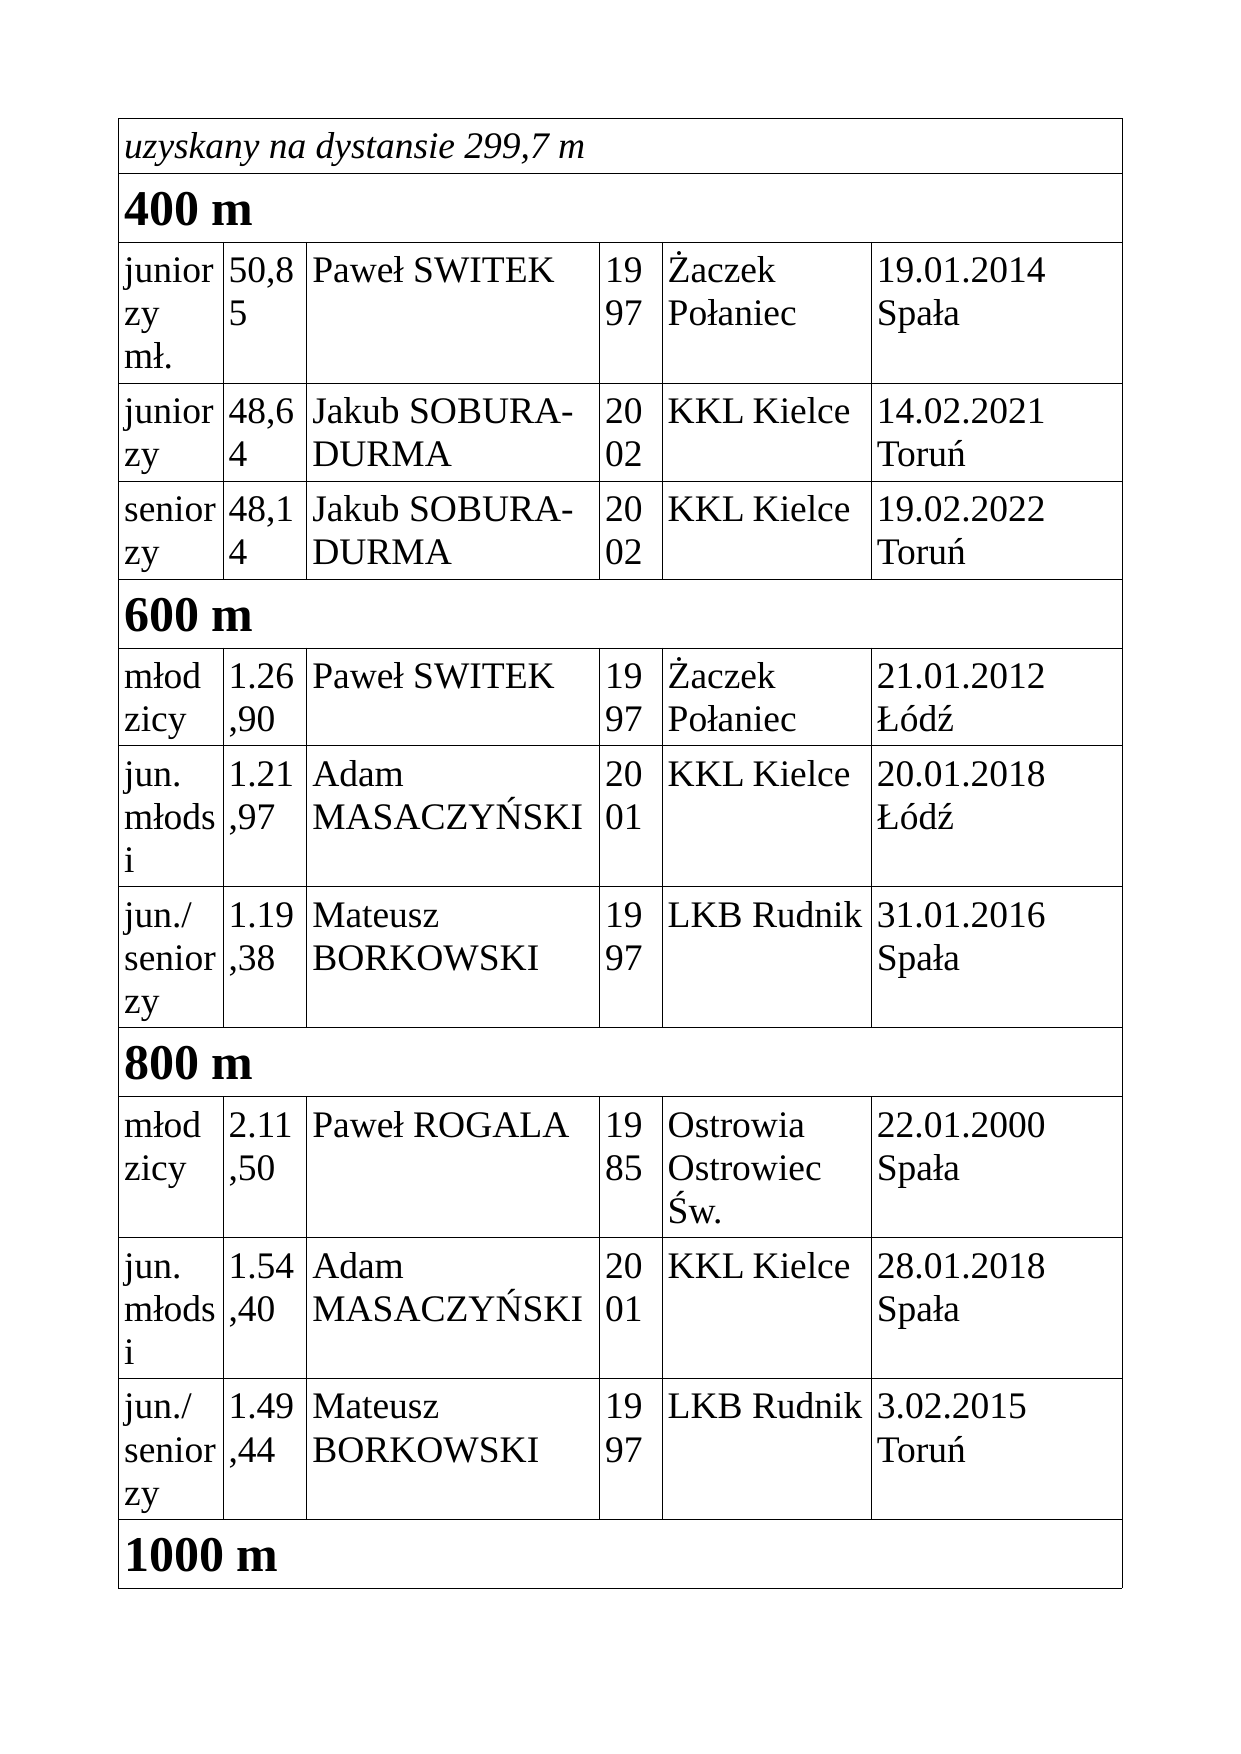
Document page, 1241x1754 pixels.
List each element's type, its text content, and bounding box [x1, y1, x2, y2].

table_cell 48,64 [224, 384, 306, 481]
table_cell 1985 [600, 1097, 662, 1237]
table_cell 50,85 [224, 243, 306, 383]
table_cell Adam MASACZYŃSKI [307, 1238, 599, 1378]
table_cell 20.01.2018 Łódź [872, 746, 1122, 886]
table_cell 1.49,44 [224, 1379, 306, 1519]
table_cell 14.02.2021 Toruń [872, 384, 1122, 481]
table_cell 2002 [600, 482, 662, 578]
table_cell 1.54,40 [224, 1238, 306, 1378]
table_cell Jakub SOBURA-DURMA [307, 482, 599, 578]
table_cell 1.19,38 [224, 887, 306, 1027]
table_cell uzyskany na dystansie 299,7 m [119, 119, 1122, 173]
table_cell 2001 [600, 746, 662, 886]
table_cell Żaczek Połaniec [663, 243, 871, 383]
table_cell jun. młodsi [119, 1238, 223, 1378]
table_cell Mateusz BORKOWSKI [307, 887, 599, 1027]
table_cell 1000 m [119, 1520, 1122, 1588]
table_cell KKL Kielce [663, 1238, 871, 1378]
table_cell Adam MASACZYŃSKI [307, 746, 599, 886]
table_cell 800 m [119, 1028, 1122, 1096]
table_cell KKL Kielce [663, 482, 871, 578]
table_cell 1997 [600, 649, 662, 745]
table_cell LKB Rudnik [663, 1379, 871, 1519]
table_cell Żaczek Połaniec [663, 649, 871, 745]
table_cell KKL Kielce [663, 384, 871, 481]
table_cell Mateusz BORKOWSKI [307, 1379, 599, 1519]
table_cell Paweł SWITEK [307, 649, 599, 745]
table_cell 1.26,90 [224, 649, 306, 745]
table_cell 31.01.2016 Spała [872, 887, 1122, 1027]
table_cell 3.02.2015 Toruń [872, 1379, 1122, 1519]
table_cell jun./seniorzy [119, 887, 223, 1027]
table_cell LKB Rudnik [663, 887, 871, 1027]
table_cell seniorzy [119, 482, 223, 578]
table_cell 21.01.2012 Łódź [872, 649, 1122, 745]
table_cell jun./seniorzy [119, 1379, 223, 1519]
table_cell KKL Kielce [663, 746, 871, 886]
table_cell 2002 [600, 384, 662, 481]
table_cell Paweł ROGALA [307, 1097, 599, 1237]
table_cell juniorzy [119, 384, 223, 481]
table_cell młodzicy [119, 1097, 223, 1237]
table_cell 19.01.2014 Spała [872, 243, 1122, 383]
table_cell 48,14 [224, 482, 306, 578]
table_cell 2.11,50 [224, 1097, 306, 1237]
table_cell Paweł SWITEK [307, 243, 599, 383]
table_cell jun. młodsi [119, 746, 223, 886]
table_cell Jakub SOBURA-DURMA [307, 384, 599, 481]
table_cell juniorzy mł. [119, 243, 223, 383]
table_cell 400 m [119, 174, 1122, 242]
table_cell 28.01.2018 Spała [872, 1238, 1122, 1378]
table_cell 1997 [600, 1379, 662, 1519]
table_cell 19.02.2022 Toruń [872, 482, 1122, 578]
table_cell młodzicy [119, 649, 223, 745]
table_cell 1.21,97 [224, 746, 306, 886]
table_cell 22.01.2000 Spała [872, 1097, 1122, 1237]
table_cell 1997 [600, 243, 662, 383]
table_cell 2001 [600, 1238, 662, 1378]
table_cell 1997 [600, 887, 662, 1027]
table_cell 600 m [119, 580, 1122, 647]
table_cell Ostrowia Ostrowiec Św. [663, 1097, 871, 1237]
